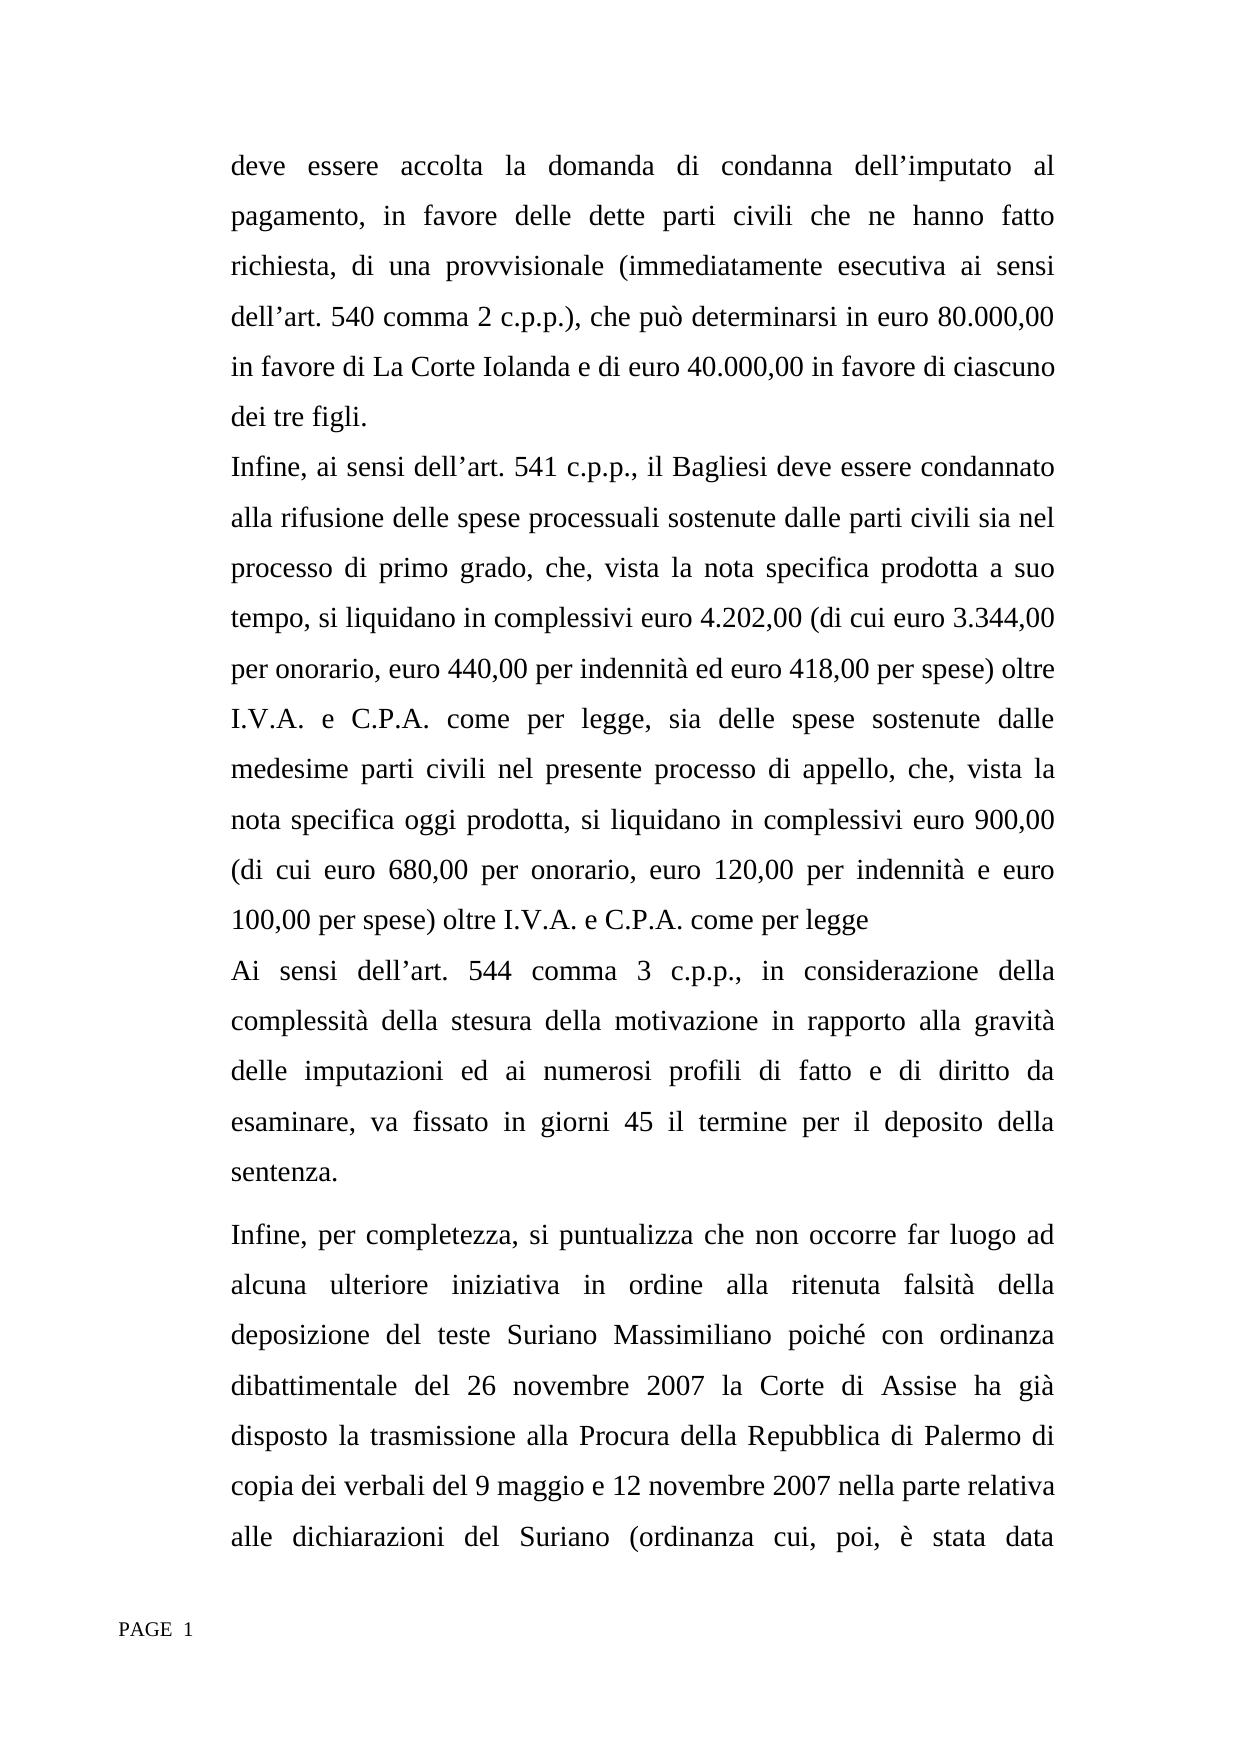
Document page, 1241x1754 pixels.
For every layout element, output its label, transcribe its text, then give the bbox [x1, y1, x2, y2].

text deve essere accolta la domanda di condanna dell’imputato al pagamento, in favore delle dette parti civili che ne hanno fatto richiesta, di una provvisionale (immediatamente esecutiva ai sensi dell’art. 540 comma 2 c.p.p.), che può determinarsi in euro 80.000,00 in favore di La Corte Iolanda e di euro 40.000,00 in favore di ciascuno dei tre figli. [231, 148, 1056, 433]
text Ai sensi dell’art. 544 comma 3 c.p.p., in considerazione della complessità della stesura della motivazione in rapporto alla gravità delle imputazioni ed ai numerosi profili di fatto e di diritto da esaminare, va fissato in giorni 45 il termine per il deposito della sentenza. [231, 953, 1056, 1187]
text Infine, ai sensi dell’art. 541 c.p.p., il Bagliesi deve essere condannato alla rifusione delle spese processuali sostenute dalle parti civili sia nel processo di primo grado, che, vista la nota specifica prodotta a suo tempo, si liquidano in complessivi euro 4.202,00 (di cui euro 3.344,00 per onorario, euro 440,00 per indennità ed euro 418,00 per spese) oltre I.V.A. e C.P.A. come per legge, sia delle spese sostenute dalle medesime parti civili nel presente processo di appello, che, vista la nota specifica oggi prodotta, si liquidano in complessivi euro 900,00 (di cui euro 680,00 per onorario, euro 120,00 per indennità e euro 100,00 per spese) oltre I.V.A. e C.P.A. come per legge [231, 449, 1056, 936]
text Infine, per completezza, si puntualizza che non occorre far luogo ad alcuna ulteriore iniziativa in ordine alla ritenuta falsità della deposizione del teste Suriano Massimiliano poiché con ordinanza dibattimentale del 26 novembre 2007 la Corte di Assise ha già disposto la trasmissione alla Procura della Repubblica di Palermo di copia dei verbali del 9 maggio e 12 novembre 2007 nella parte relativa alle dichiarazioni del Suriano (ordinanza cui, poi, è stata data [231, 1217, 1056, 1552]
